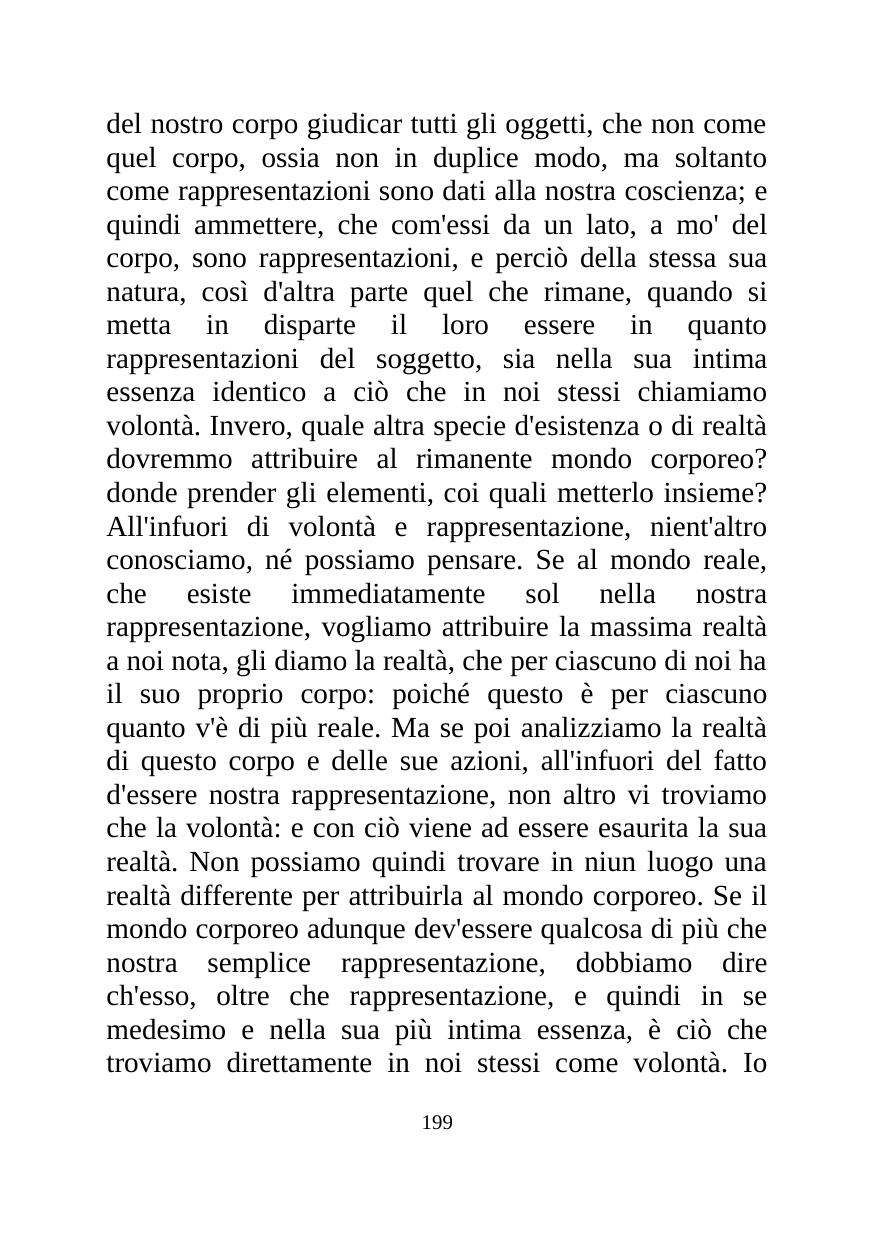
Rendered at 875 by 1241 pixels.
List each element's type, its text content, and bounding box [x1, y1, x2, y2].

text del nostro corpo giudicar tutti gli oggetti, che non come quel corpo, ossia non in duplice modo, ma soltanto come rappresentazioni sono dati alla nostra coscienza; e quindi ammettere, che com'essi da un lato, a mo' del corpo, sono rappresentazioni, e perciò della stessa sua natura, così d'altra parte quel che rimane, quando si metta in disparte il loro essere in quanto rappresentazioni del soggetto, sia nella sua intima essenza identico a ciò che in noi stessi chiamiamo volontà. Invero, quale altra specie d'esistenza o di realtà dovremmo attribuire al rimanente mondo corporeo? donde prender gli elementi, coi quali metterlo insieme? All'infuori di volontà e rappresentazione, nient'altro conosciamo, né possiamo pensare. Se al mondo reale, che esiste immediatamente sol nella nostra rappresentazione, vogliamo attribuire la massima realtà a noi nota, gli diamo la realtà, che per ciascuno di noi ha il suo proprio corpo: poiché questo è per ciascuno quanto v'è di più reale. Ma se poi analizziamo la realtà di questo corpo e delle sue azioni, all'infuori del fatto d'essere nostra rappresentazione, non altro vi troviamo che la volontà: e con ciò viene ad essere esaurita la sua realtà. Non possiamo quindi trovare in niun luogo una realtà differente per attribuirla al mondo corporeo. Se il mondo corporeo adunque dev'essere qualcosa di più che nostra semplice rappresentazione, dobbiamo dire ch'esso, oltre che rappresentazione, e quindi in se medesimo e nella sua più intima essenza, è ciò che troviamo direttamente in noi stessi come volontà. Io [106, 106, 768, 1079]
